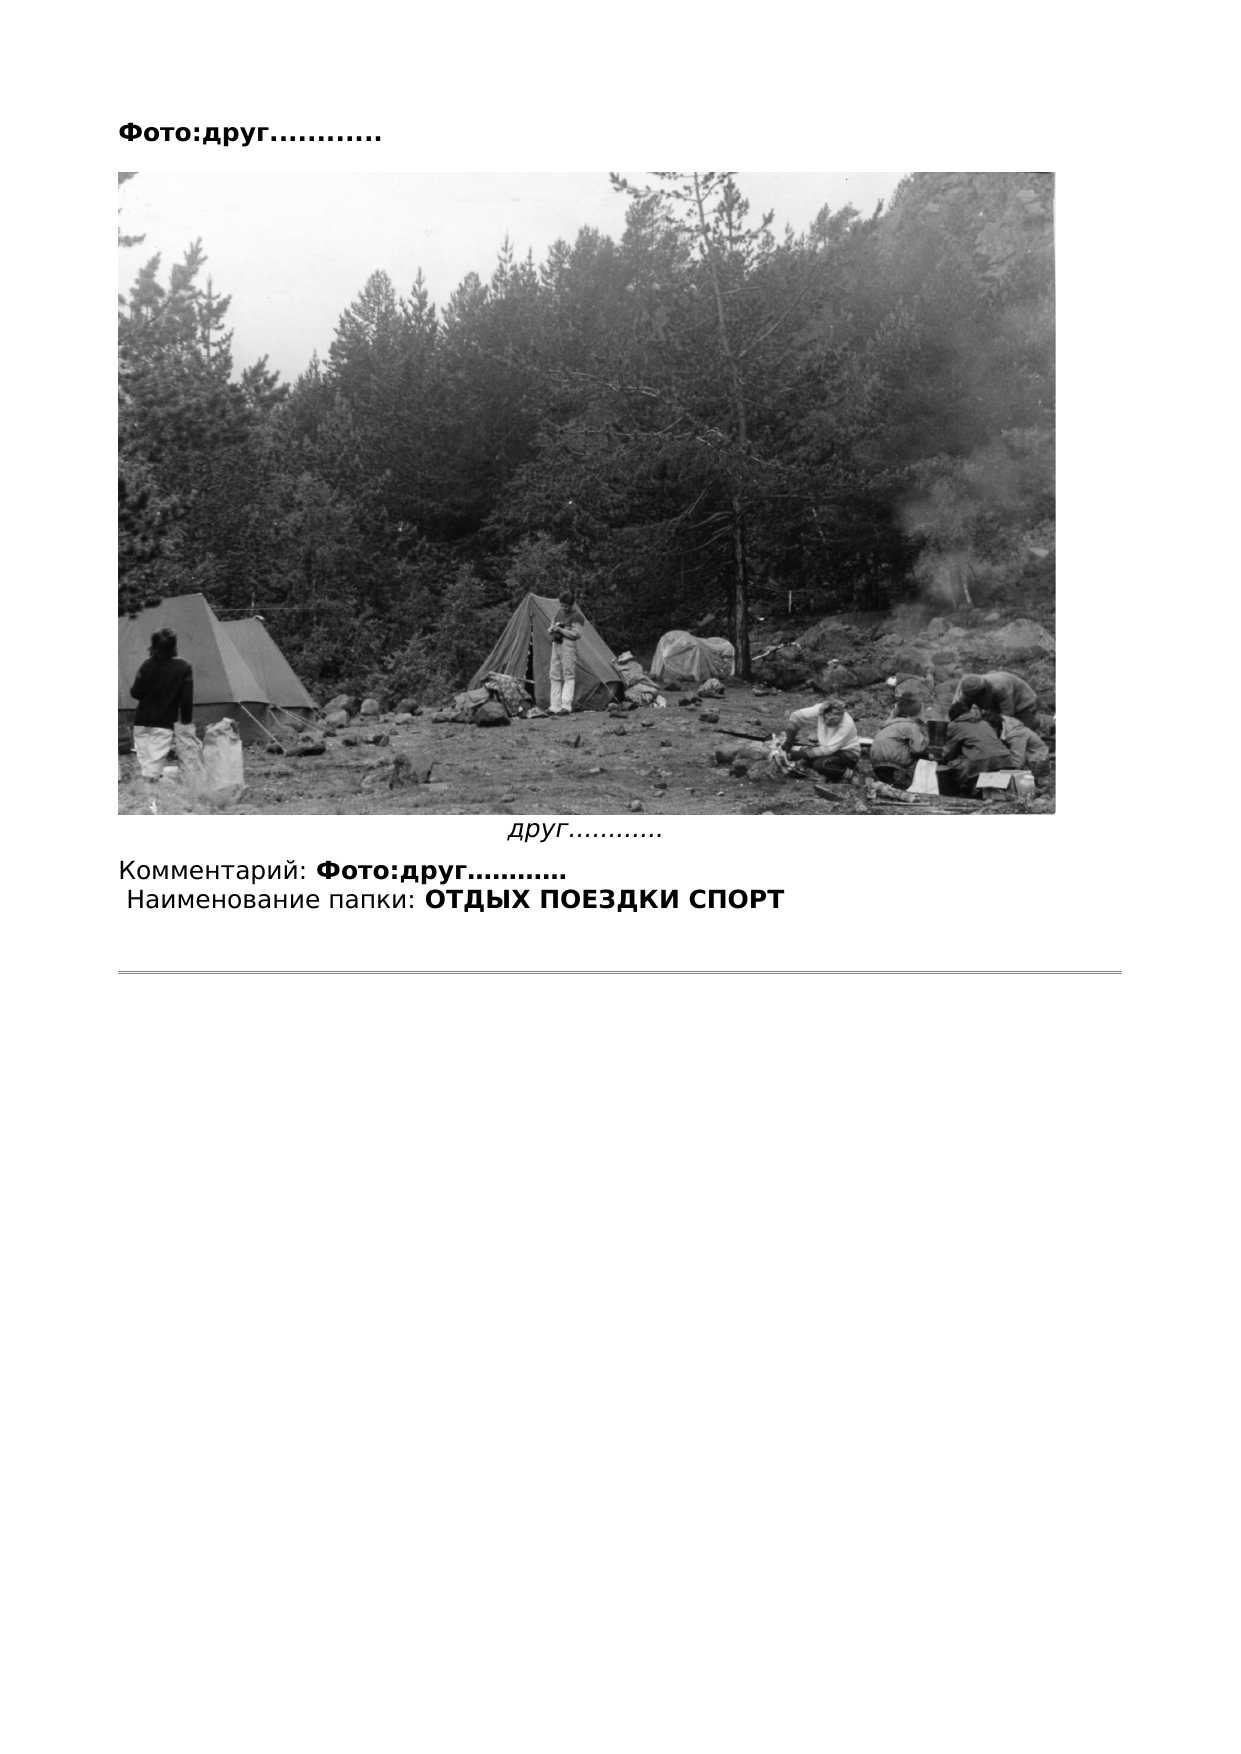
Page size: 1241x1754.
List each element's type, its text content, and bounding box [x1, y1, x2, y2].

text друг............ [118, 815, 1056, 844]
text Комментарий: Фото:друг………… Наименование папки: ОТДЫХ ПОЕЗДКИ СПОРТ [118, 856, 1122, 944]
subtitle Фото:друг............ [118, 118, 1122, 147]
picture [118, 172, 1056, 815]
